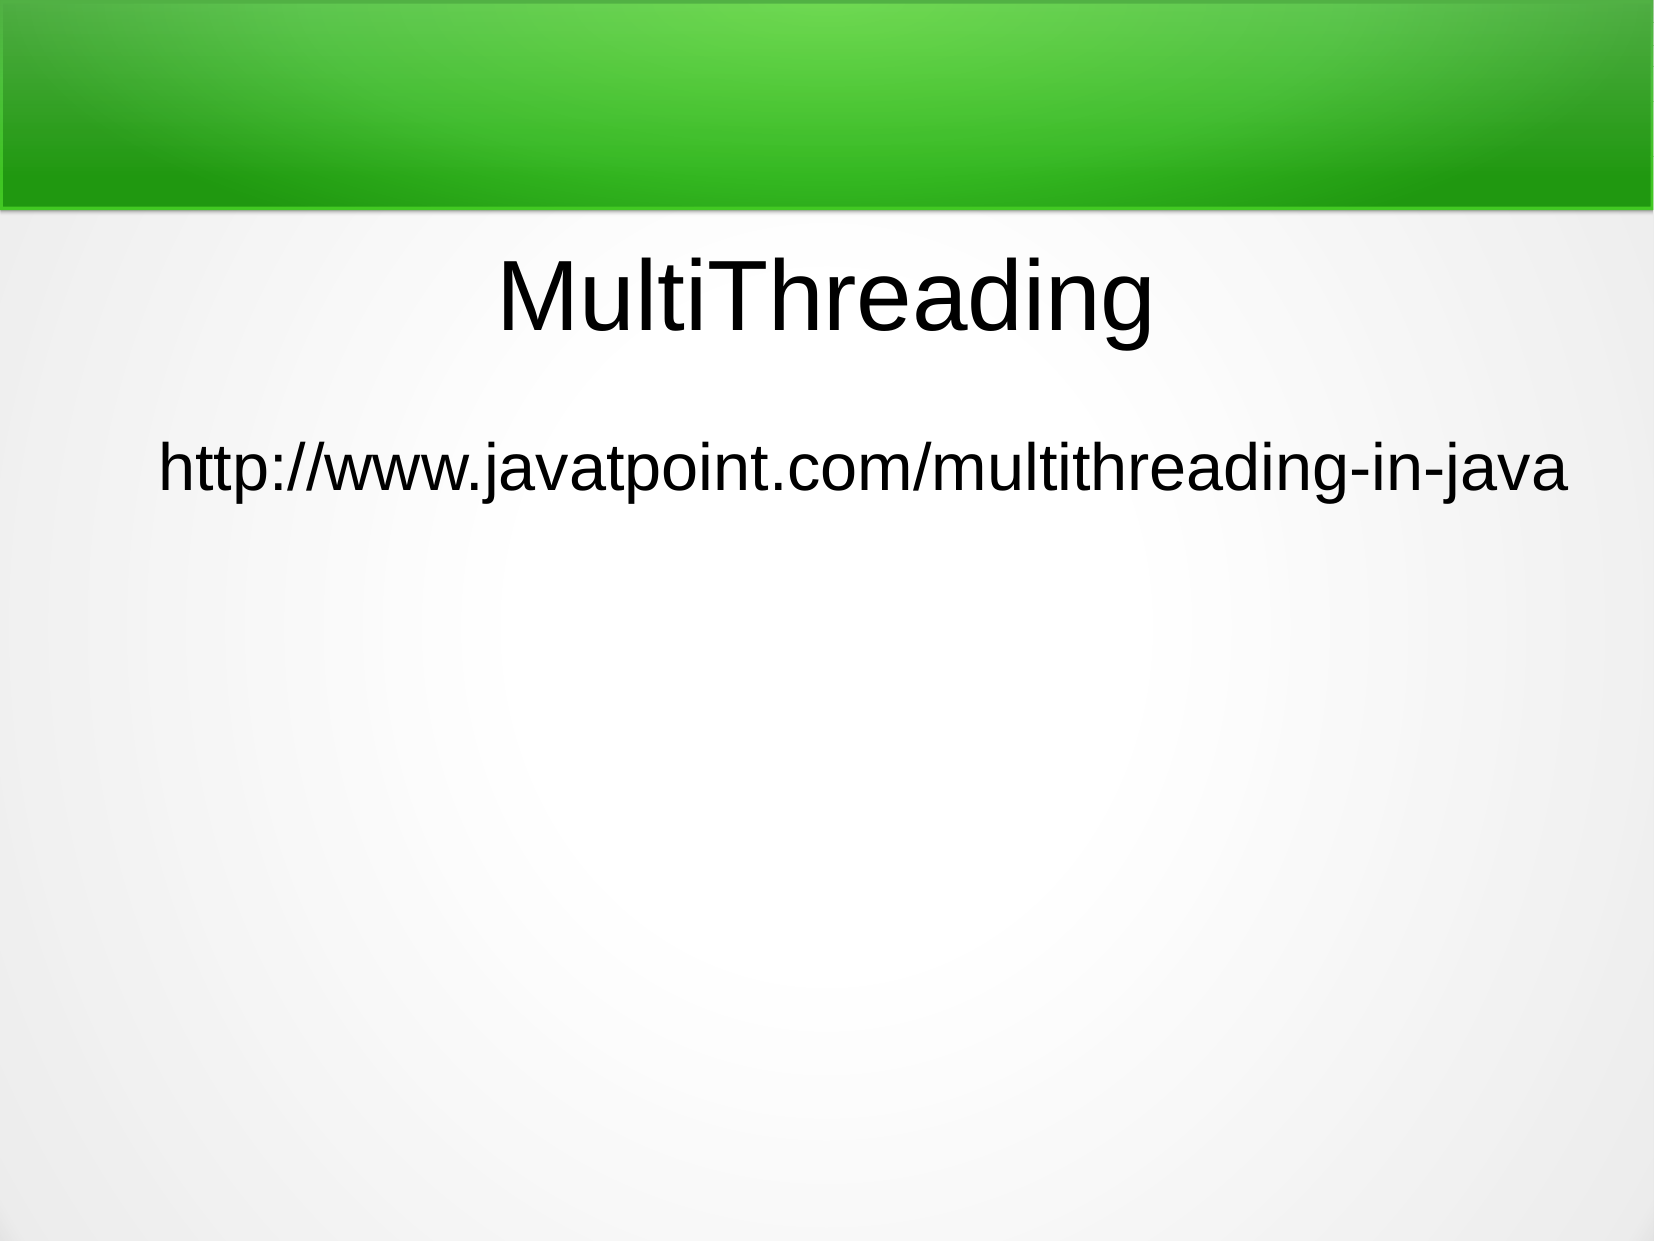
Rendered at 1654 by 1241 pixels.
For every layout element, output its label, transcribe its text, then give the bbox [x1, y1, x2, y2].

subtitle MultiThreading http://www.javatpoint.com/multithreading-in-java [82, 47, 1571, 705]
